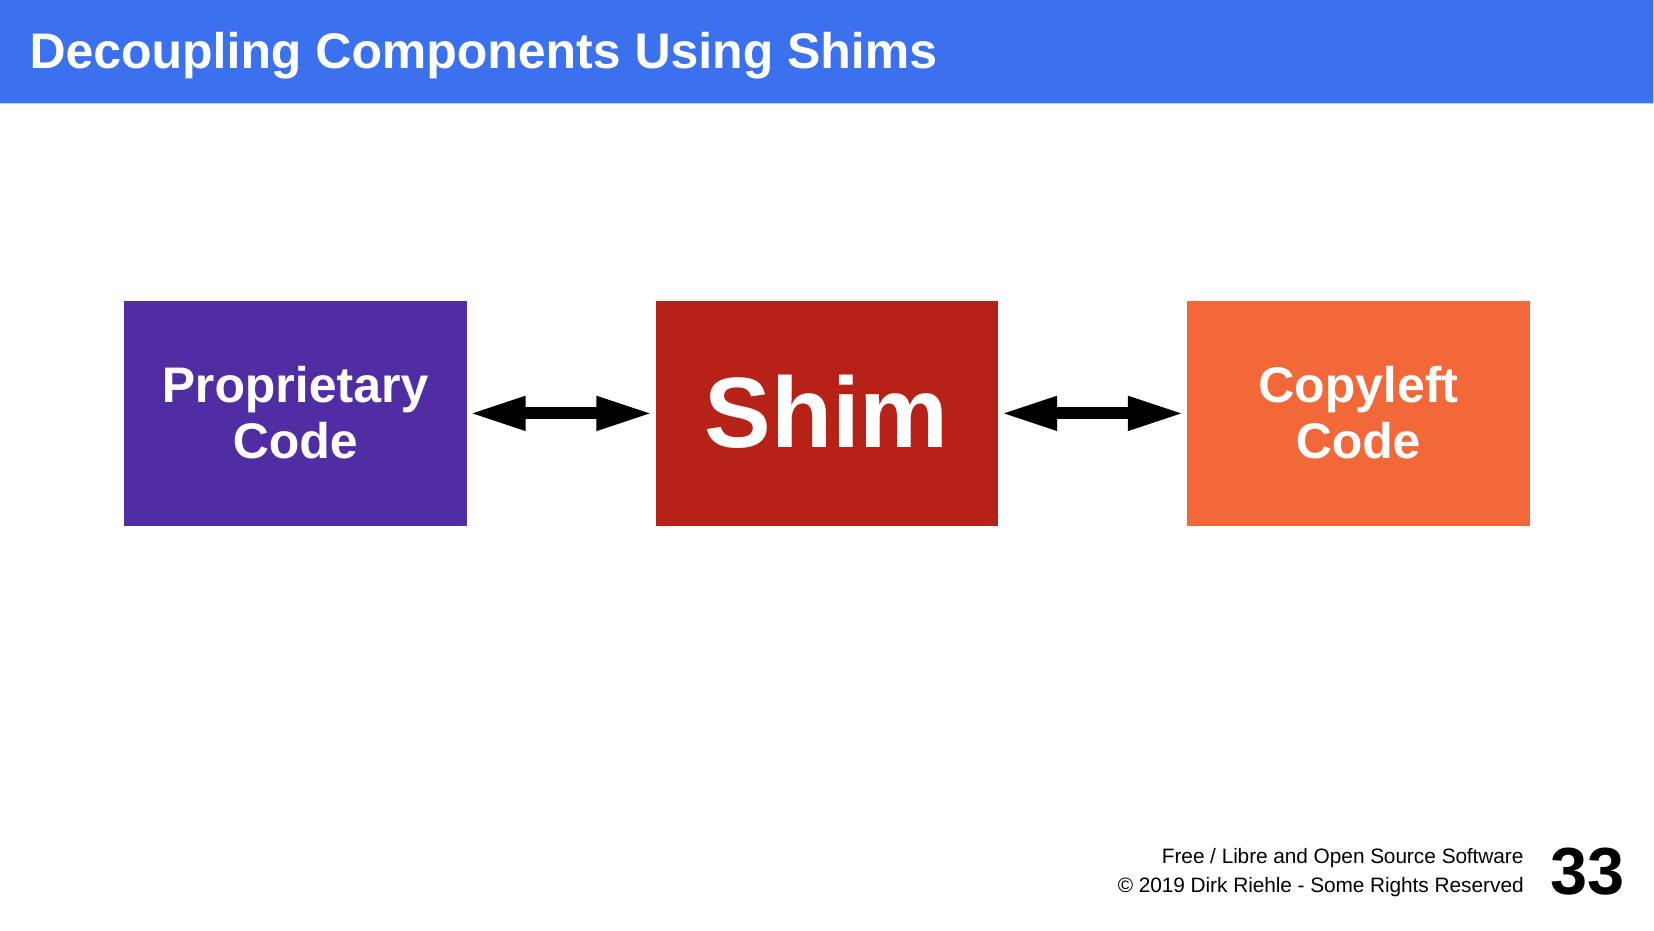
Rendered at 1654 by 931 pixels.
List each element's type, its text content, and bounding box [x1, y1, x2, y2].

text_box Copyleft Code [1181, 295, 1536, 532]
text_box Proprietary Code [118, 295, 473, 532]
title Decoupling Components Using Shims [0, 0, 1654, 104]
text_box Shim [649, 295, 1004, 532]
